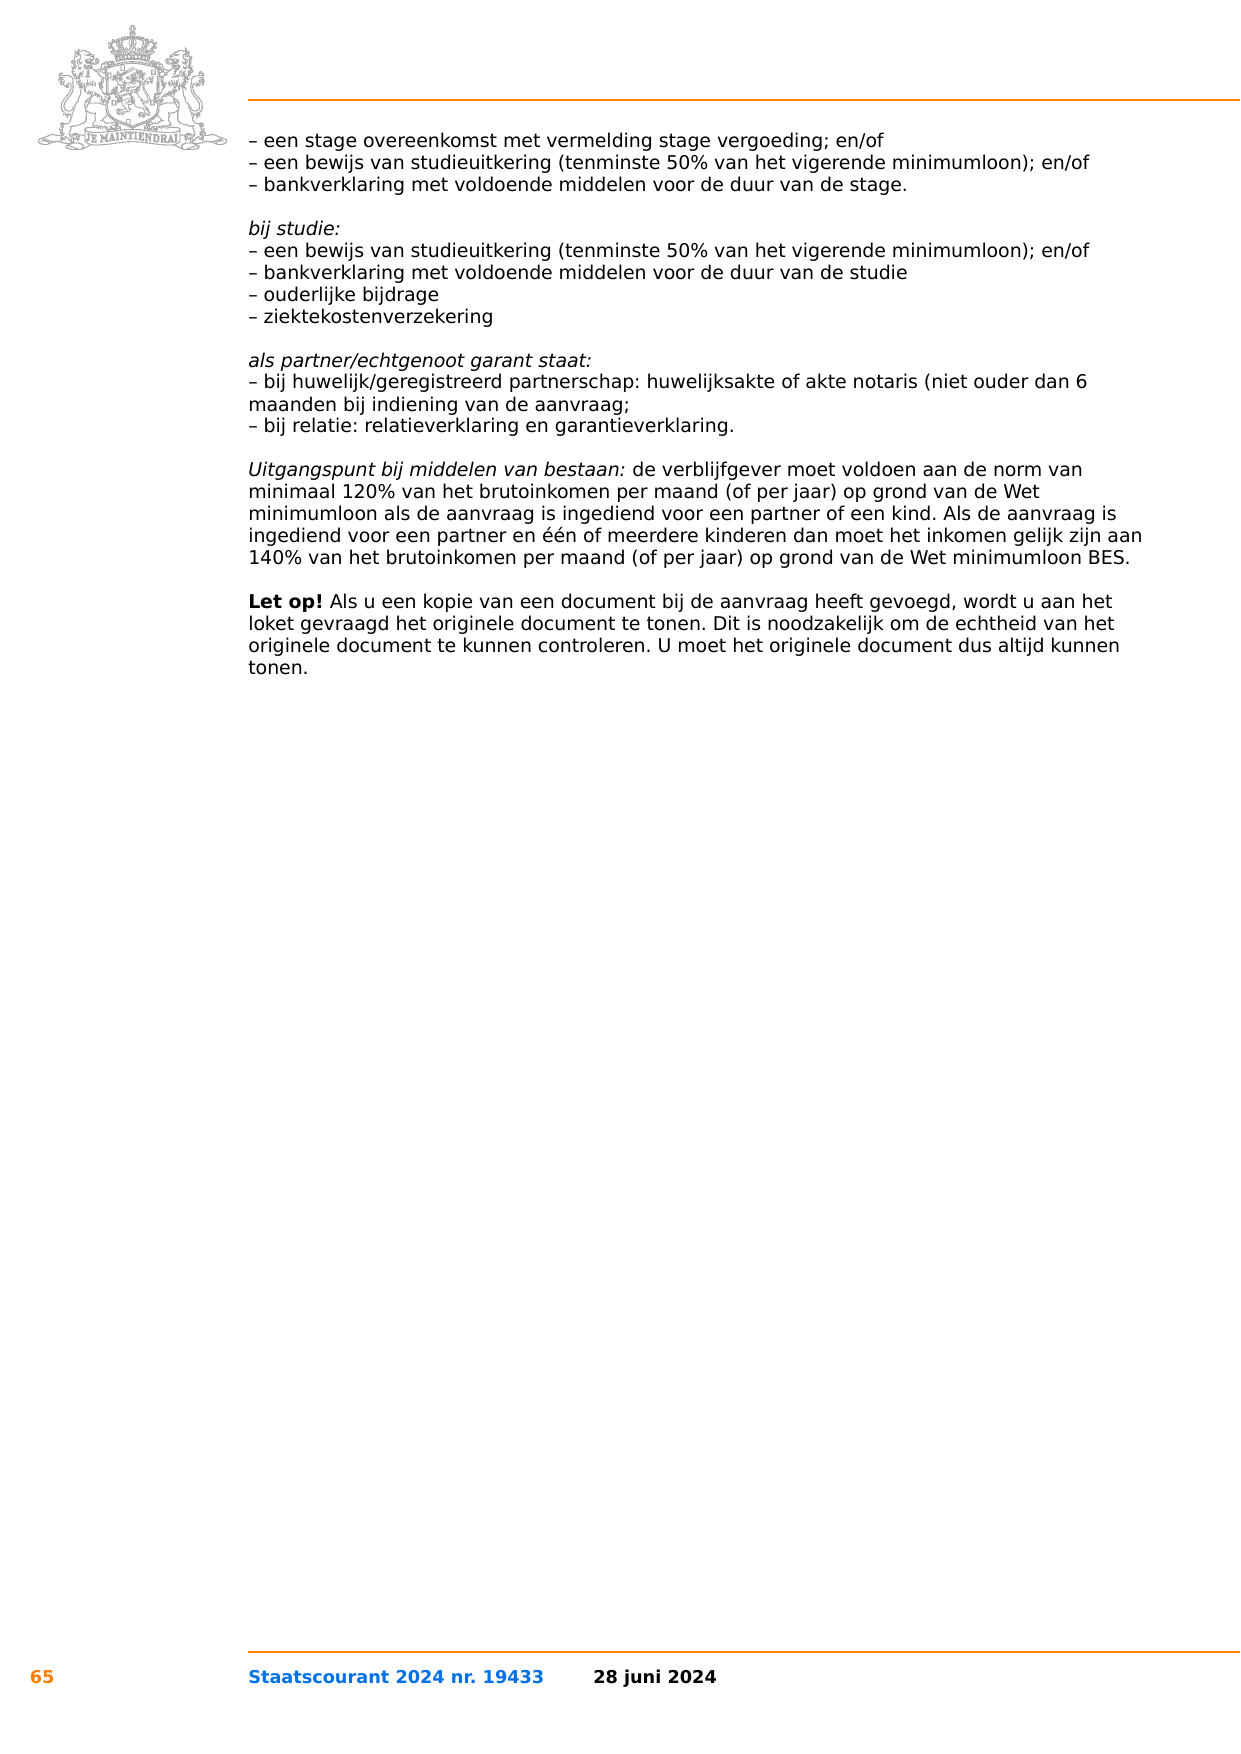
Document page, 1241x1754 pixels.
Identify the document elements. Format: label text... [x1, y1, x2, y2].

text – bankverklaring met voldoende middelen voor de duur van de stage. [248, 174, 1163, 196]
text – ziektekostenverzekering [248, 306, 1163, 328]
text – bij huwelijk/geregistreerd partnerschap: huwelijksakte of akte notaris (niet ouder dan 6 maanden bij indiening van de aanvraag; [248, 371, 1163, 415]
text Uitgangspunt bij middelen van bestaan: de verblijfgever moet voldoen aan de norm van minimaal 120% van het brutoinkomen per maand (of per jaar) op grond van de Wet minimumloon als de aanvraag is ingediend voor een partner of een kind. Als de aanvraag is ingediend voor een partner en één of meerdere kinderen dan moet het inkomen gelijk zijn aan 140% van het brutoinkomen per maand (of per jaar) op grond van de Wet minimumloon BES. [248, 459, 1163, 569]
picture [38, 25, 227, 150]
text – bankverklaring met voldoende middelen voor de duur van de studie [248, 262, 1163, 284]
text – een bewijs van studieuitkering (tenminste 50% van het vigerende minimumloon); en/of [248, 240, 1163, 262]
text – een stage overeenkomst met vermelding stage vergoeding; en/of [248, 130, 1163, 152]
text – ouderlijke bijdrage [248, 284, 1163, 306]
text als partner/echtgenoot garant staat: [248, 349, 1163, 371]
text bij studie: [248, 218, 1163, 240]
text Let op! Als u een kopie van een document bij de aanvraag heeft gevoegd, wordt u aan het loket gevraagd het originele document te tonen. Dit is noodzakelijk om de echtheid van het originele document te kunnen controleren. U moet het originele document dus altijd kunnen tonen. [248, 591, 1163, 679]
text – bij relatie: relatieverklaring en garantieverklaring. [248, 415, 1163, 437]
text – een bewijs van studieuitkering (tenminste 50% van het vigerende minimumloon); en/of [248, 152, 1163, 174]
